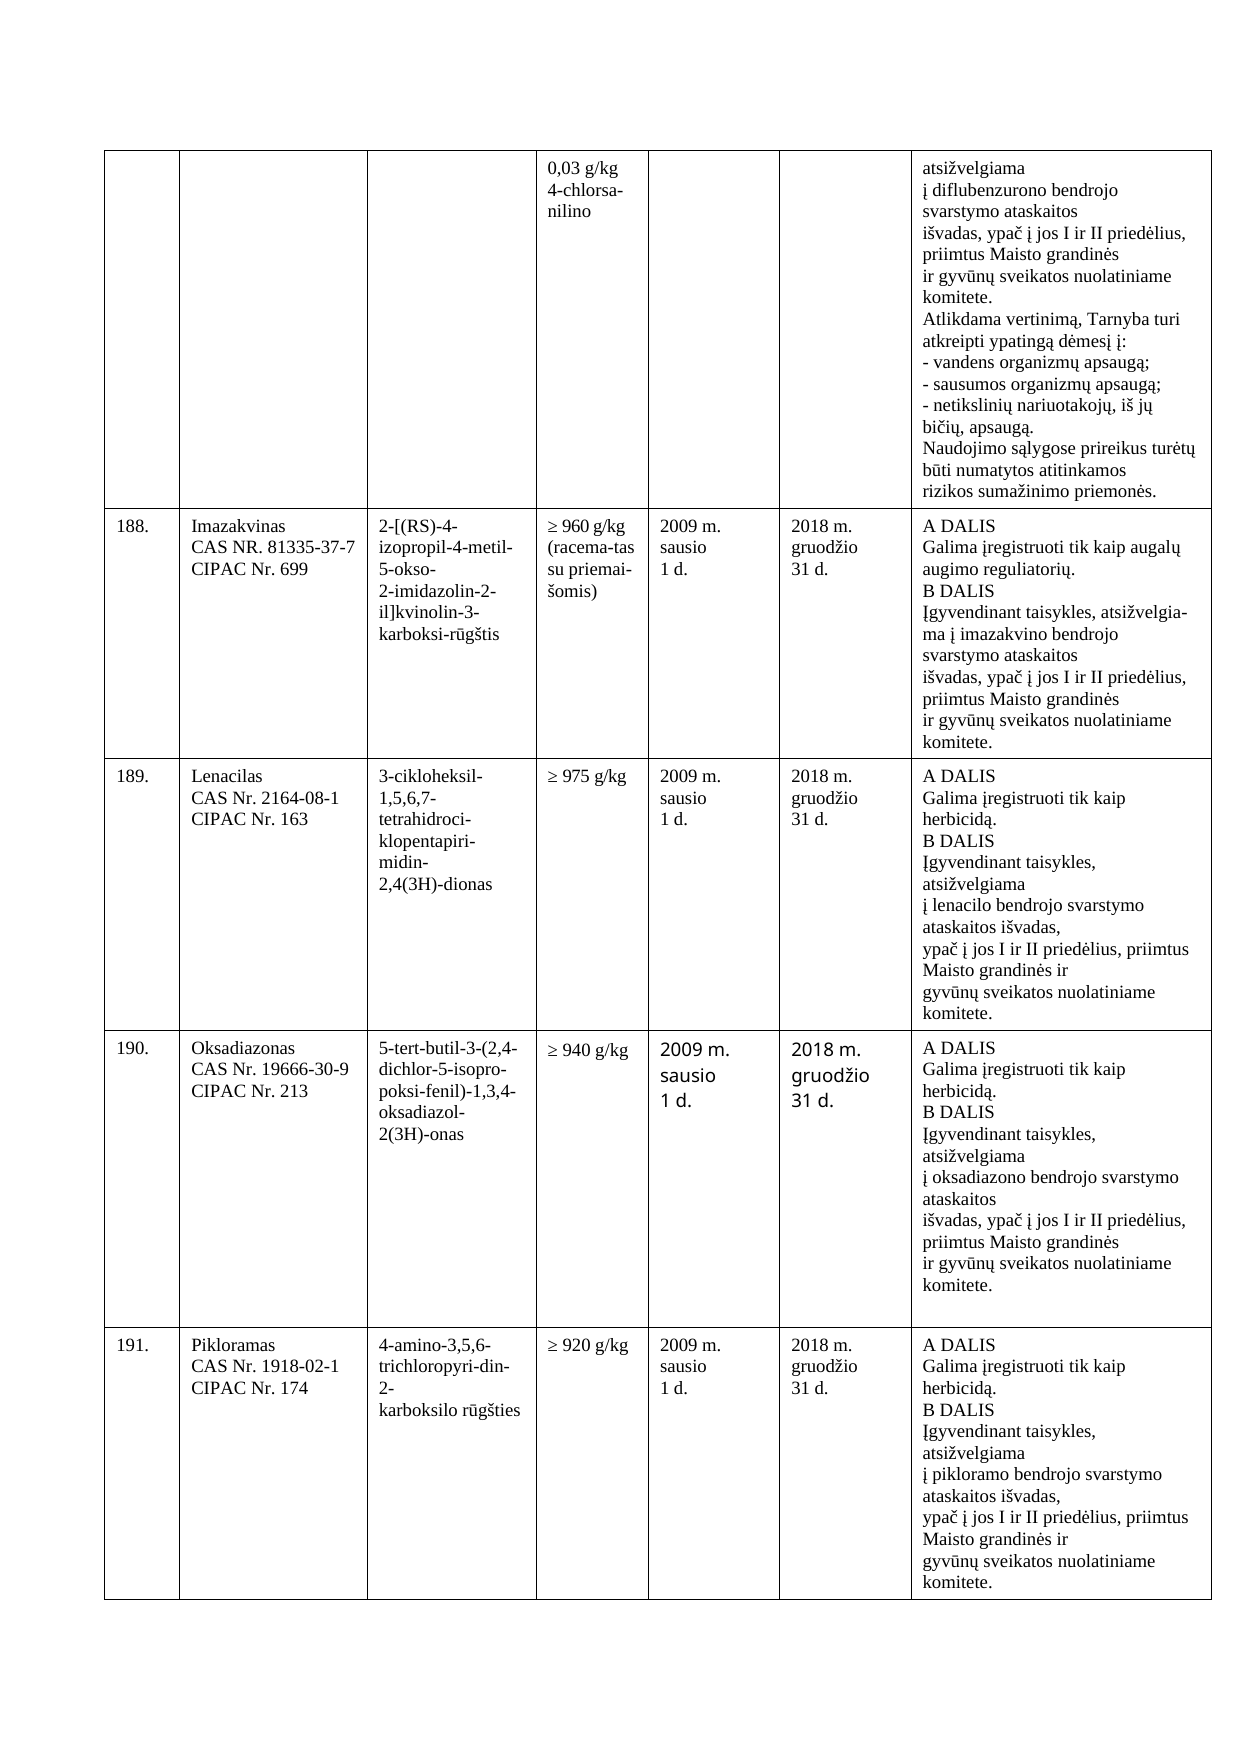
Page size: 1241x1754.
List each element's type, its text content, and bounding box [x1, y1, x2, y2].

table_cell 2009 m. sausio 1 d. [649, 1328, 779, 1598]
table_cell A DALIS Galima įregistruoti tik kaip herbicidą. B DALIS Įgyvendinant taisykles, atsižvelgiama į lenacilo bendrojo svarstymo ataskaitos išvadas, ypač į jos I ir II priedėlius, priimtus Maisto grandinės ir gyvūnų sveikatos nuolatiniame komitete. [912, 759, 1211, 1030]
table_cell [368, 151, 536, 508]
table_cell [780, 151, 911, 508]
table_cell 188. [105, 509, 179, 758]
table_cell 2-[(RS)-4-izopropil-4-metil-5-okso- 2-imidazolin-2-il]kvinolin-3- karboksi-rūgštis [368, 509, 536, 758]
table_cell [180, 151, 367, 508]
table_cell Oksadiazonas CAS Nr. 19666-30-9 CIPAC Nr. 213 [180, 1031, 367, 1327]
table_cell 0,03 g/kg 4-chlorsa-nilino [537, 151, 648, 508]
table_cell Imazakvinas CAS NR. 81335-37-7 CIPAC Nr. 699 [180, 509, 367, 758]
table_cell A DALIS Galima įregistruoti tik kaip herbicidą. B DALIS Įgyvendinant taisykles, atsižvelgiama į oksadiazono bendrojo svarstymo ataskaitos išvadas, ypač į jos I ir II priedėlius, priimtus Maisto grandinės ir gyvūnų sveikatos nuolatiniame komitete. [912, 1031, 1211, 1327]
table_cell ≥ 960 g/kg (racema-tas su priemai-šomis) [537, 509, 648, 758]
table_cell Pikloramas CAS Nr. 1918-02-1 CIPAC Nr. 174 [180, 1328, 367, 1598]
table_cell ≥ 920 g/kg [537, 1328, 648, 1598]
table_cell 2009 m. sausio 1 d. [649, 1031, 779, 1327]
table_cell 2018 m. gruodžio 31 d. [780, 509, 911, 758]
table_cell A DALIS Galima įregistruoti tik kaip augalų augimo reguliatorių. B DALIS Įgyvendinant tai­sykles, atsižvel­gia­ma į imazakvino bendrojo svarstymo ataskaitos išvadas, ypač į jos I ir II priedėlius, priimtus Maisto grandinės ir gyvūnų sveikatos nuolatiniame komitete. [912, 509, 1211, 758]
table_cell 5-tert-butil-3-(2,4-dichlor-5-isopro-poksi-fenil)-1,3,4-oksadiazol- 2(3H)-onas [368, 1031, 536, 1327]
table_cell 3-cikloheksil-1,5,6,7- tetrahidroci-klopentapiri-midin- 2,4(3H)-dionas [368, 759, 536, 1030]
table_cell ≥ 940 g/kg [537, 1031, 648, 1327]
table_cell 2009 m. sausio 1 d. [649, 759, 779, 1030]
table_cell 4-amino-3,5,6-trichloropyri-din-2- karboksilo rūgšties [368, 1328, 536, 1598]
table_cell 189. [105, 759, 179, 1030]
table_cell 2018 m. gruodžio 31 d. [780, 759, 911, 1030]
table_cell 191. [105, 1328, 179, 1598]
table_cell [649, 151, 779, 508]
table_cell ≥ 975 g/kg [537, 759, 648, 1030]
table_cell 2018 m. gruodžio 31 d. [780, 1031, 911, 1327]
table_cell 190. [105, 1031, 179, 1327]
table_cell Lenacilas CAS Nr. 2164-08-1 CIPAC Nr. 163 [180, 759, 367, 1030]
table_cell 2009 m. sausio 1 d. [649, 509, 779, 758]
table_cell atsižvelgiama į diflubenzurono bendrojo svarstymo ataskaitos išvadas, ypač į jos I ir II priedėlius, priimtus Maisto grandinės ir gyvūnų sveikatos nuolatiniame komitete. Atlikdama vertinimą, Tarnyba turi atkreipti ypatingą dėmesį į: - vandens organizmų apsaugą; - sausumos organizmų apsaugą; - netikslinių nariuotakojų, iš jų bičių, apsaugą. Naudojimo sąlygose prireikus turėtų būti numatytos atitinkamos rizikos sumažinimo priemonės. [912, 151, 1211, 508]
table_cell A DALIS Galima įregistruoti tik kaip herbicidą. B DALIS Įgyvendinant taisykles, atsižvelgiama į pikloramo bendrojo svarstymo ataskaitos išvadas, ypač į jos I ir II priedėlius, priimtus Maisto grandinės ir gyvūnų sveikatos nuolatiniame komitete. [912, 1328, 1211, 1598]
table_cell [105, 151, 179, 508]
table_cell 2018 m. gruodžio 31 d. [780, 1328, 911, 1598]
